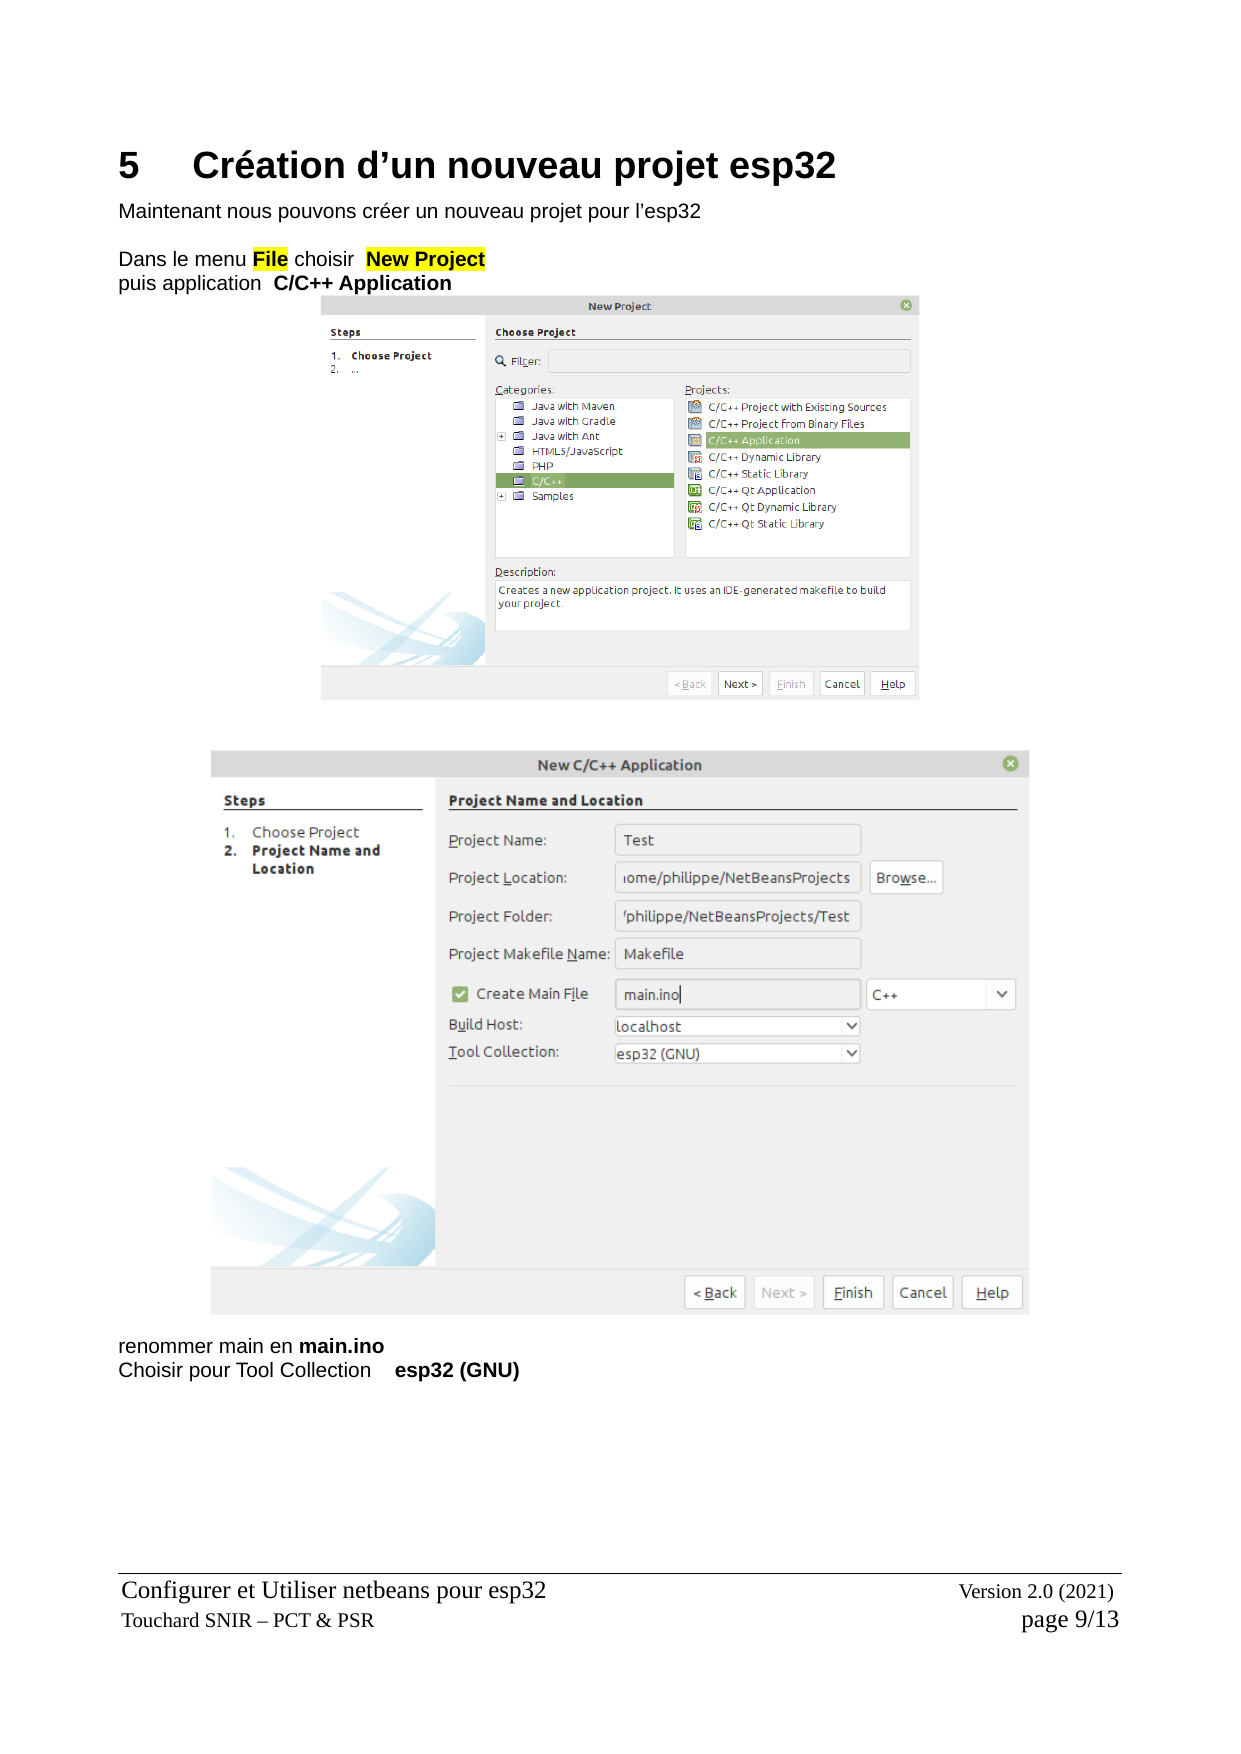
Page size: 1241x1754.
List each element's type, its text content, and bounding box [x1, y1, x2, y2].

text Dans le menu File choisir New Project [118, 247, 1122, 271]
text Maintenant nous pouvons créer un nouveau projet pour l’esp32 [118, 199, 1122, 223]
text puis application C/C++ Application [118, 271, 1122, 295]
text Choisir pour Tool Collection esp32 (GNU) [118, 1358, 1122, 1382]
picture [320, 295, 920, 700]
subtitle Création d’un nouveau projet esp32 [118, 143, 1122, 187]
text renommer main en main.ino [118, 1334, 1122, 1358]
picture [210, 750, 1030, 1315]
